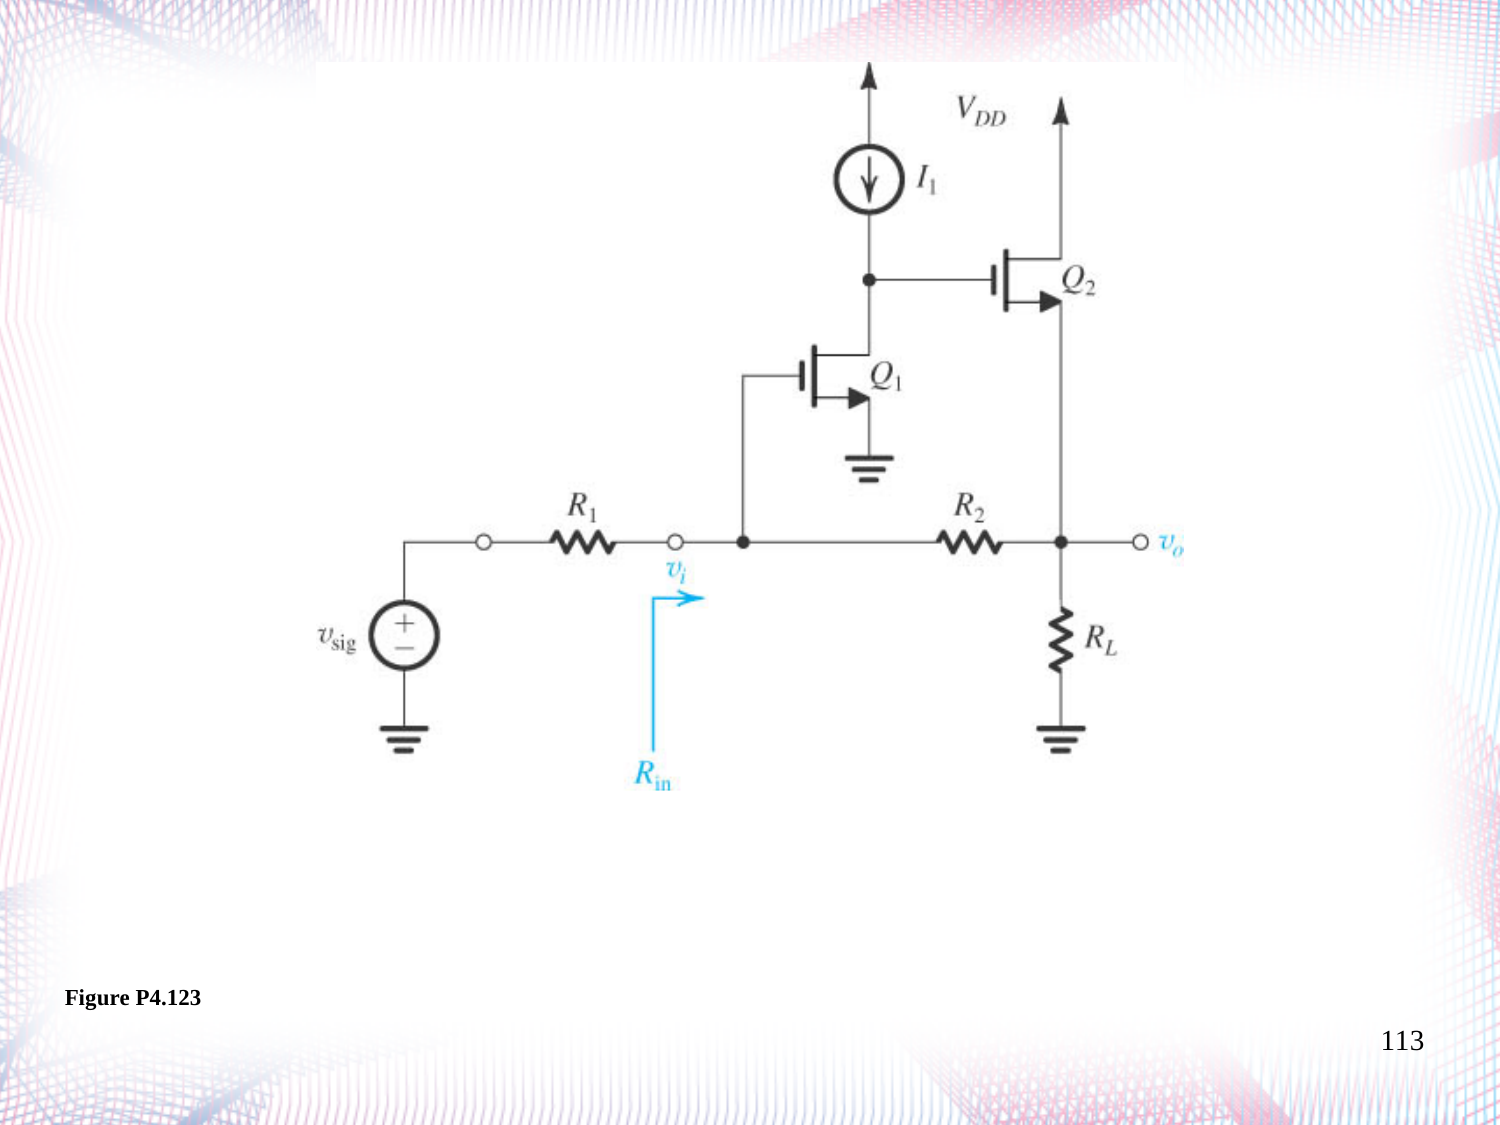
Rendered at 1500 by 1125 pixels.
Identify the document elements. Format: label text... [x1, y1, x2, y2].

text_box Figure P4.123 [49, 975, 1213, 1018]
picture [0, 0, 1500, 1125]
